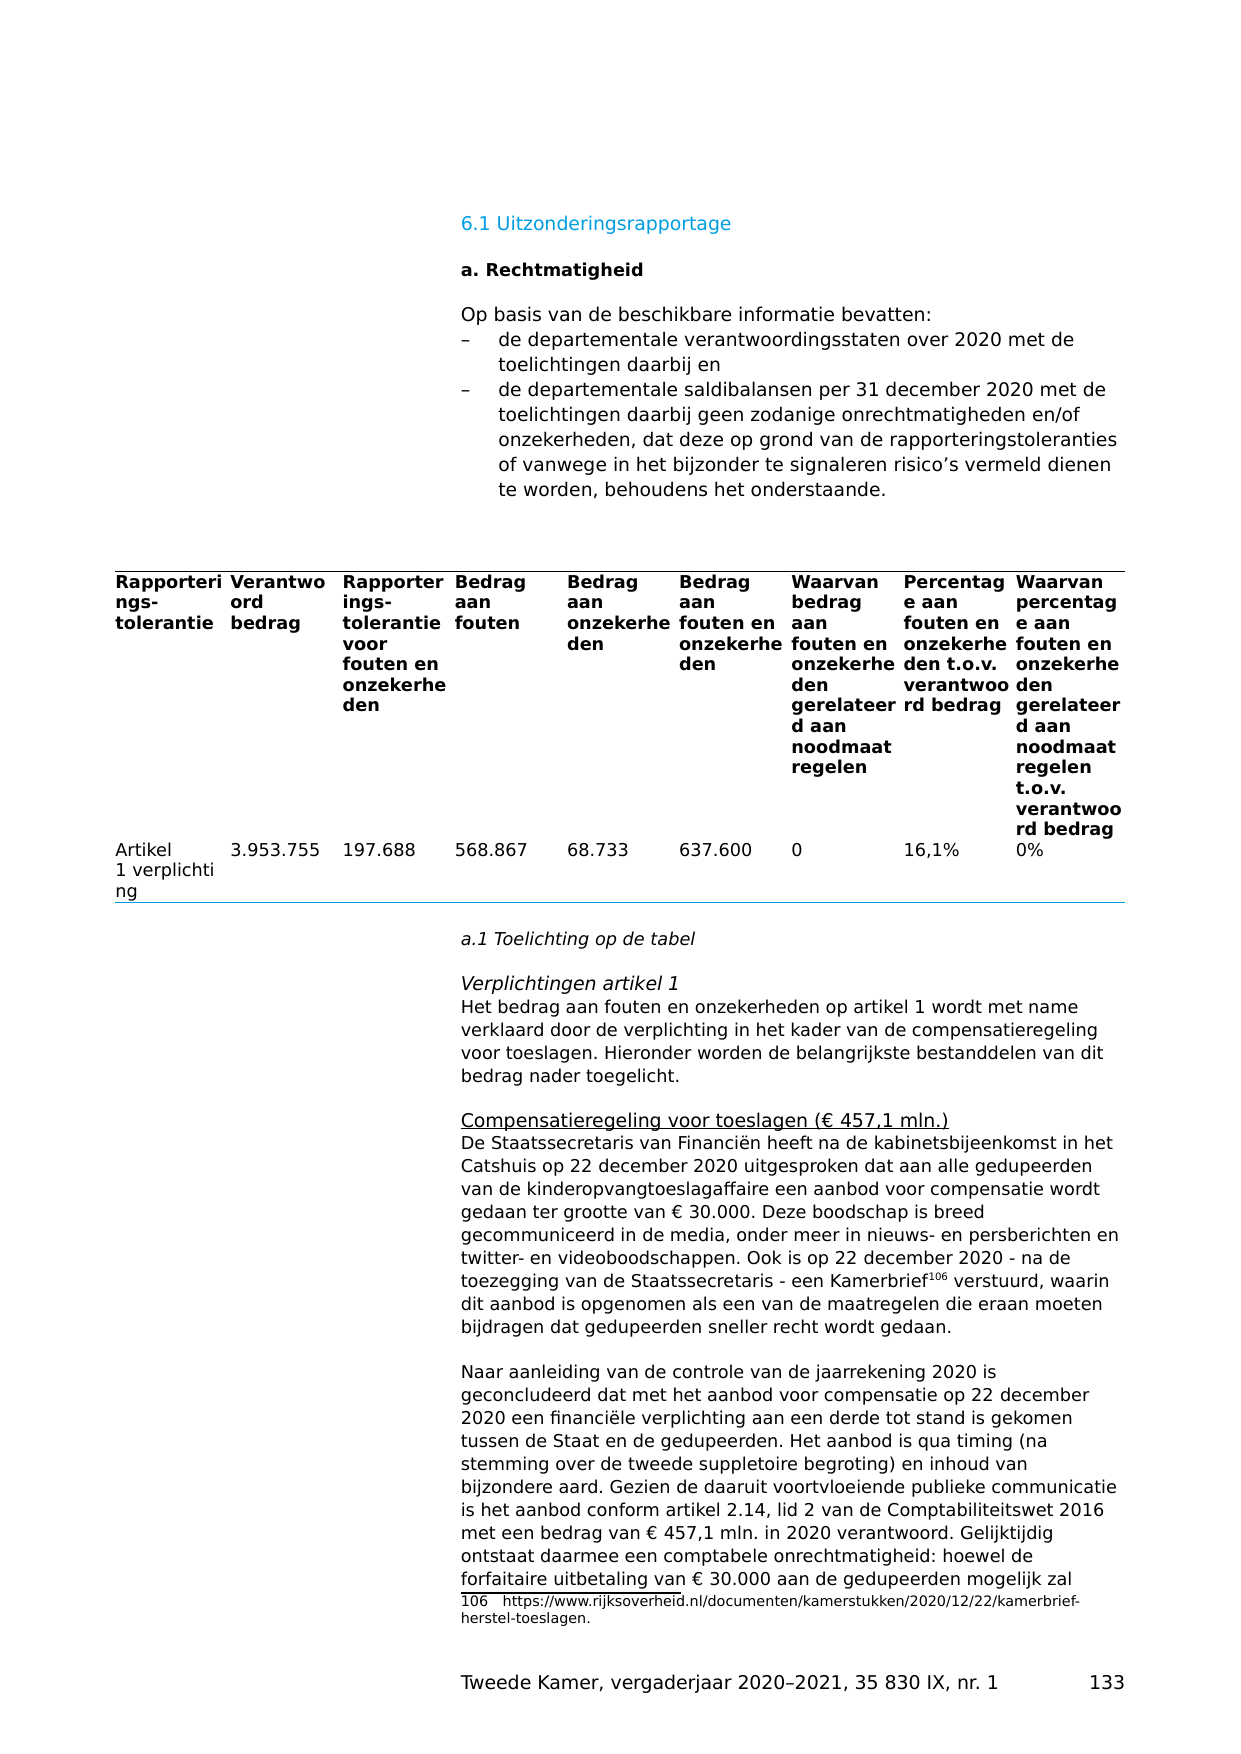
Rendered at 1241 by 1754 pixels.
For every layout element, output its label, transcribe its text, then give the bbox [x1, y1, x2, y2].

table_cell Waarvan percentage aan fouten en onzekerheden gerelateerd aan noodmaatregelen t.o.v. verantwoord bedrag [1013, 572, 1125, 840]
table_cell Bedrag aan onzekerheden [564, 572, 676, 840]
title 6.1 Uitzonderingsrapportage [461, 213, 1125, 235]
table_cell 197.688 [340, 840, 452, 902]
table_cell Bedrag aan fouten en onzekerheden [676, 572, 788, 840]
table_cell Bedrag aan fouten [452, 572, 564, 840]
text De Staatssecretaris van Financiën heeft na de kabinetsbijeenkomst in het Catshuis op 22 december 2020 uitgesproken dat aan alle gedupeerden van de kinderopvangtoeslagaffaire een aanbod voor compensatie wordt gedaan ter grootte van € 30.000. Deze boodschap is breed gecommuniceerd in de media, onder meer in nieuws- en persberichten en twitter- en videoboodschappen. Ook is op 22 december 2020 - na de toezegging van de Staatssecretaris - een Kamerbrief verstuurd, waarin dit aanbod is opgenomen als een van de maatregelen die eraan moeten bijdragen dat gedupeerden sneller recht wordt gedaan. [461, 1131, 1125, 1338]
table_cell 568.867 [452, 840, 564, 902]
table_cell Percentage aan fouten en onzekerheden t.o.v. verantwoord bedrag [900, 572, 1013, 840]
text Op basis van de beschikbare informatie bevatten: [461, 304, 1125, 326]
table_cell Rapporterings-tolerantie [115, 572, 227, 840]
list de departementale saldibalansen per 31 december 2020 met de toelichtingen daarbij geen zodanige onrechtmatigheden en/of onzekerheden, dat deze op grond van de rapporteringstoleranties of vanwege in het bijzonder te signaleren risico’s vermeld dienen te worden, behoudens het onderstaande. [461, 376, 1125, 501]
table_header Tabel 51 Overzicht overschrijdingen rapporteringstoleranties fouten en onzekerheden ministerie van Financiën (bedragen x € 1.000) [115, 523, 1125, 571]
text Het bedrag aan fouten en onzekerheden op artikel 1 wordt met name verklaard door de verplichting in het kader van de compensatieregeling voor toeslagen. Hieronder worden de belangrijkste bestanddelen van dit bedrag nader toegelicht. [461, 995, 1125, 1087]
table_cell Waarvan bedrag aan fouten en onzekerheden gerelateerd aan noodmaatregelen [788, 572, 900, 840]
text Naar aanleiding van de controle van de jaarrekening 2020 is geconcludeerd dat met het aanbod voor compensatie op 22 december 2020 een financiële verplichting aan een derde tot stand is gekomen tussen de Staat en de gedupeerden. Het aanbod is qua timing (na stemming over de tweede suppletoire begroting) en inhoud van bijzondere aard. Gezien de daaruit voortvloeiende publieke communicatie is het aanbod conform artikel 2.14, lid 2 van de Comptabiliteitswet 2016 met een bedrag van € 457,1 mln. in 2020 verantwoord. Gelijktijdig ontstaat daarmee een comptabele onrechtmatigheid: hoewel de forfaitaire uitbetaling van € 30.000 aan de gedupeerden mogelijk zal [461, 1361, 1125, 1590]
list de departementale verantwoordingsstaten over 2020 met de toelichtingen daarbij en [461, 326, 1125, 376]
table_cell Rapporterings-tolerantie voor fouten en onzekerheden [340, 572, 452, 840]
table_cell 68.733 [564, 840, 676, 902]
text a.1 Toelichting op de tabel [461, 927, 1125, 950]
text Verplichtingen artikel 1 [461, 973, 1125, 995]
text __https://www.rijksoverheid.nl/documenten/kamerstukken/2020/12/22/kamerbrief-herstel-toeslagen. [461, 1593, 1125, 1627]
table_cell 0 [788, 840, 900, 902]
table_cell 16,1% [900, 840, 1013, 902]
table_cell Verantwoord bedrag [227, 572, 339, 840]
table_cell 3.953.755 [227, 840, 339, 902]
table_cell 0% [1013, 840, 1125, 902]
table_cell Artikel 1 verplichting [115, 840, 227, 902]
text a. Rechtmatigheid [461, 258, 1125, 281]
table_cell 637.600 [676, 840, 788, 902]
text Compensatieregeling voor toeslagen (€ 457,1 mln.) [461, 1109, 1125, 1131]
